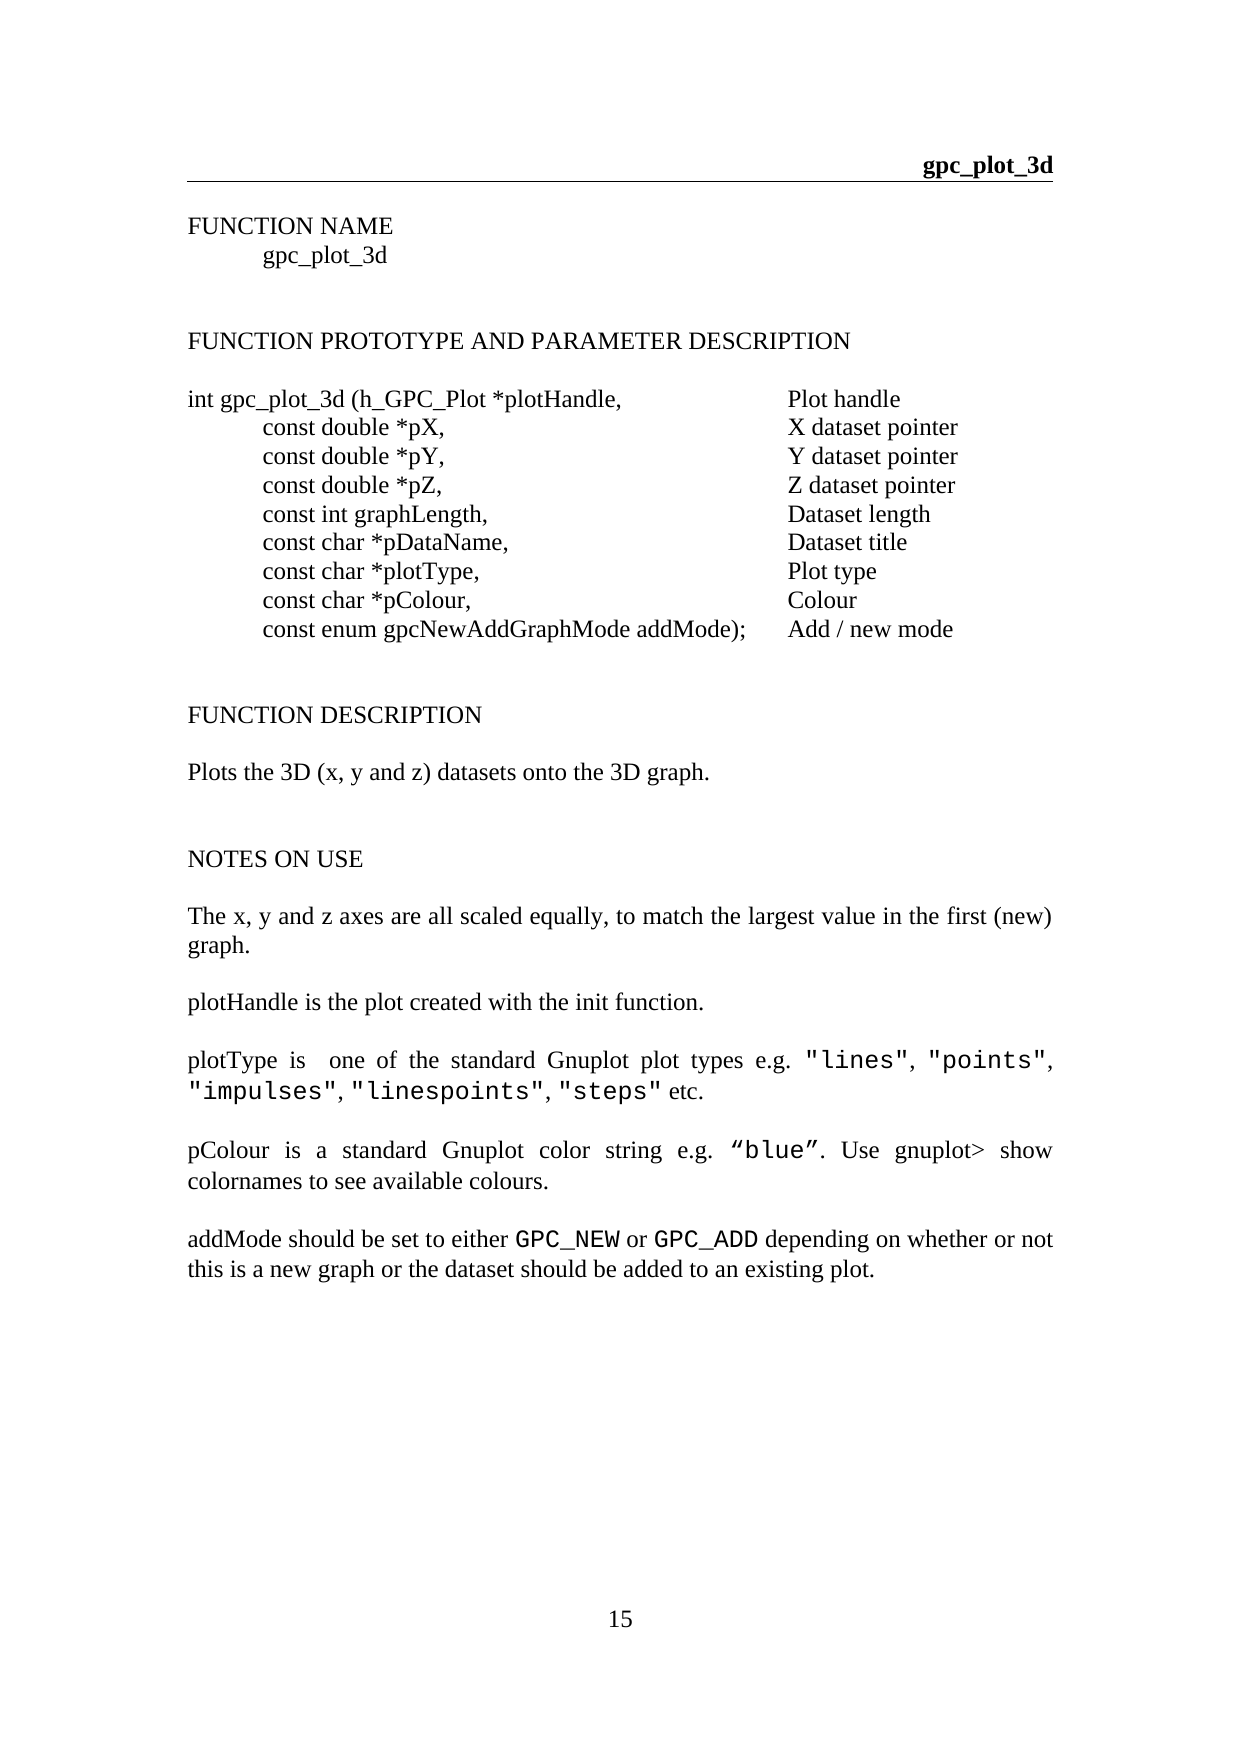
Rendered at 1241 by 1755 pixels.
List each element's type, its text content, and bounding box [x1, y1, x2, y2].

text FUNCTION PROTOTYPE AND PARAMETER DESCRIPTION [187, 326, 1053, 355]
text const char *pDataName, Dataset title [187, 527, 1053, 556]
text const enum gpcNewAddGraphMode addMode); Add / new mode [187, 614, 1053, 642]
text FUNCTION DESCRIPTION [187, 700, 1053, 729]
text The x, y and z axes are all scaled equally, to match the largest value in the first (new) graph. [187, 901, 1053, 959]
text plotType is one of the standard Gnuplot plot types e.g. "lines", "points", "impulses", "linespoints", "steps" etc. [187, 1045, 1053, 1107]
text FUNCTION NAME [187, 211, 1053, 240]
text plotHandle is the plot created with the init function. [187, 987, 1053, 1016]
text Plots the 3D (x, y and z) datasets onto the 3D graph. [187, 757, 1053, 786]
text gpc_plot_3d [187, 240, 1053, 269]
text int gpc_plot_3d (h_GPC_Plot *plotHandle, Plot handle [187, 384, 1053, 412]
text addMode should be set to either GPC_NEW or GPC_ADD depending on whether or not this is a new graph or the dataset should be added to an existing plot. [187, 1224, 1053, 1283]
text pColour is a standard Gnuplot color string e.g. “blue”. Use gnuplot> show colornames to see available colours. [187, 1135, 1053, 1195]
text NOTES ON USE [187, 844, 1053, 872]
subtitle gpc_plot_3d [187, 150, 1053, 181]
text const double *pX, X dataset pointer const double *pY, Y dataset pointer const double *pZ, Z dataset pointer const int graphLength, Dataset length [187, 412, 1053, 527]
text const char *pColour, Colour [187, 585, 1053, 614]
text const char *plotType, Plot type [187, 556, 1053, 585]
